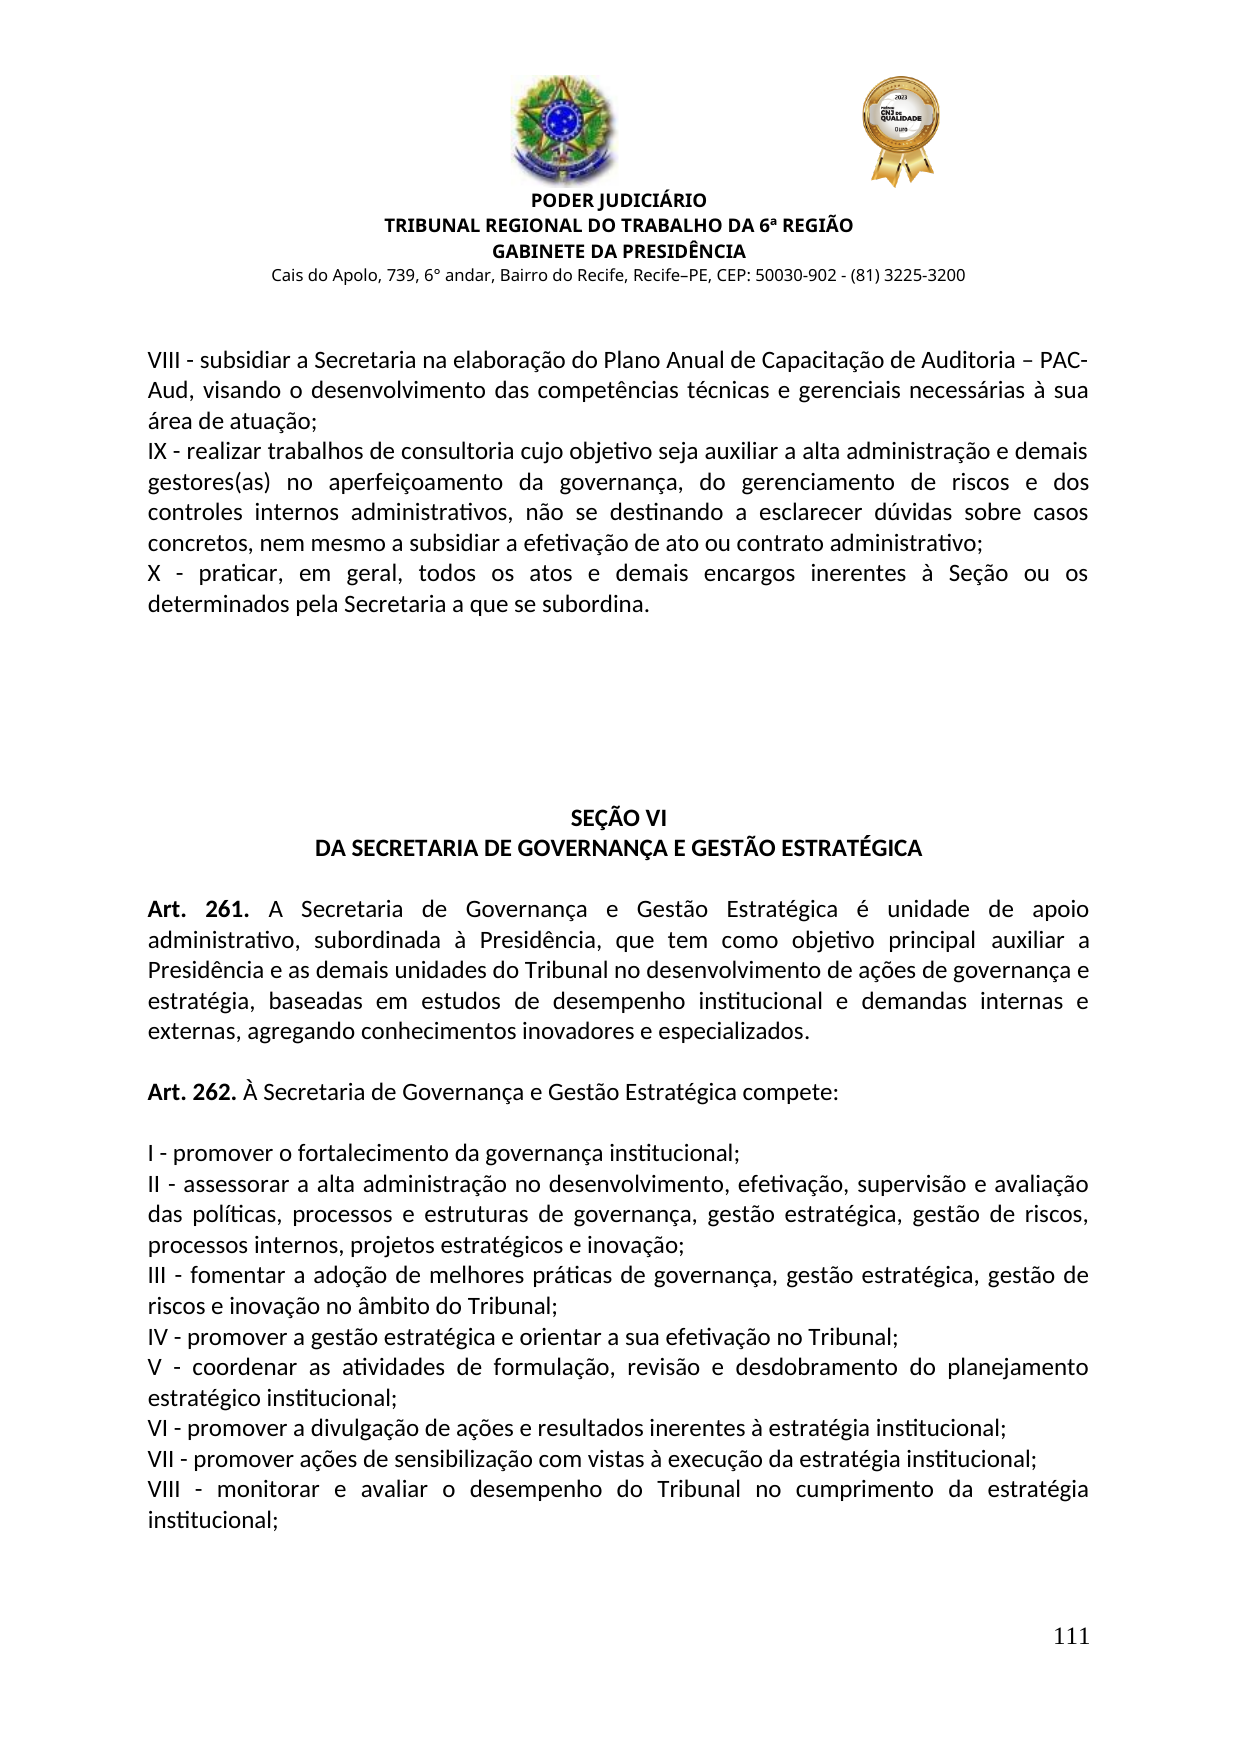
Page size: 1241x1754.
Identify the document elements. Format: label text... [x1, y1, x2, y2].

picture [191, 75, 300, 188]
subtitle II - assessorar a alta administração no desenvolvimento, efetivação, supervisão e avaliação das políticas, processos e estruturas de governança, gestão estratégica, gestão de riscos, processos internos, projetos estratégicos e inovação; [147, 1168, 1090, 1259]
subtitle VIII - monitorar e avaliar o desempenho do Tribunal no cumprimento da estratégia institucional; [147, 1473, 1090, 1534]
subtitle VII - promover ações de sensibilização com vistas à execução da estratégia institucional; [147, 1443, 1090, 1473]
picture [862, 76, 940, 188]
subtitle X - praticar, em geral, todos os atos e demais encargos inerentes à Seção ou os determinados pela Secretaria a que se subordina. [147, 558, 1090, 619]
subtitle VI - promover a divulgação de ações e resultados inerentes à estratégia institucional; [147, 1412, 1090, 1443]
subtitle V - coordenar as atividades de formulação, revisão e desdobramento do planejamento estratégico institucional; [147, 1351, 1090, 1412]
subtitle IV - promover a gestão estratégica e orientar a sua efetivação no Tribunal; [147, 1321, 1090, 1351]
subtitle VIII - subsidiar a Secretaria na elaboração do Plano Anual de Capacitação de Auditoria – PAC-Aud, visando o desenvolvimento das competências técnicas e gerenciais necessárias à sua área de atuação; [147, 344, 1090, 436]
subtitle I - promover o fortalecimento da governança institucional; [147, 1137, 1090, 1168]
subtitle IX - realizar trabalhos de consultoria cujo objetivo seja auxiliar a alta administração e demais gestores(as) no aperfeiçoamento da governança, do gerenciamento de riscos e dos controles internos administrativos, não se destinando a esclarecer dúvidas sobre casos concretos, nem mesmo a subsidiar a efetivação de ato ou contrato administrativo; [147, 436, 1090, 558]
subtitle Art. 262. À Secretaria de Governança e Gestão Estratégica compete: [147, 1076, 1090, 1107]
picture [510, 75, 619, 188]
subtitle III - fomentar a adoção de melhores práticas de governança, gestão estratégica, gestão de riscos e inovação no âmbito do Tribunal; [147, 1259, 1090, 1321]
subtitle Art. 261. A Secretaria de Governança e Gestão Estratégica é unidade de apoio administrativo, subordinada à Presidência, que tem como objetivo principal auxiliar a Presidência e as demais unidades do Tribunal no desenvolvimento de ações de governança e estratégia, baseadas em estudos de desempenho institucional e demandas internas e externas, agregando conhecimentos inovadores e especializados. [147, 893, 1090, 1046]
subtitle DA SECRETARIA DE GOVERNANÇA E GESTÃO ESTRATÉGICA [147, 832, 1090, 863]
subtitle SEÇÃO VI [147, 802, 1090, 832]
